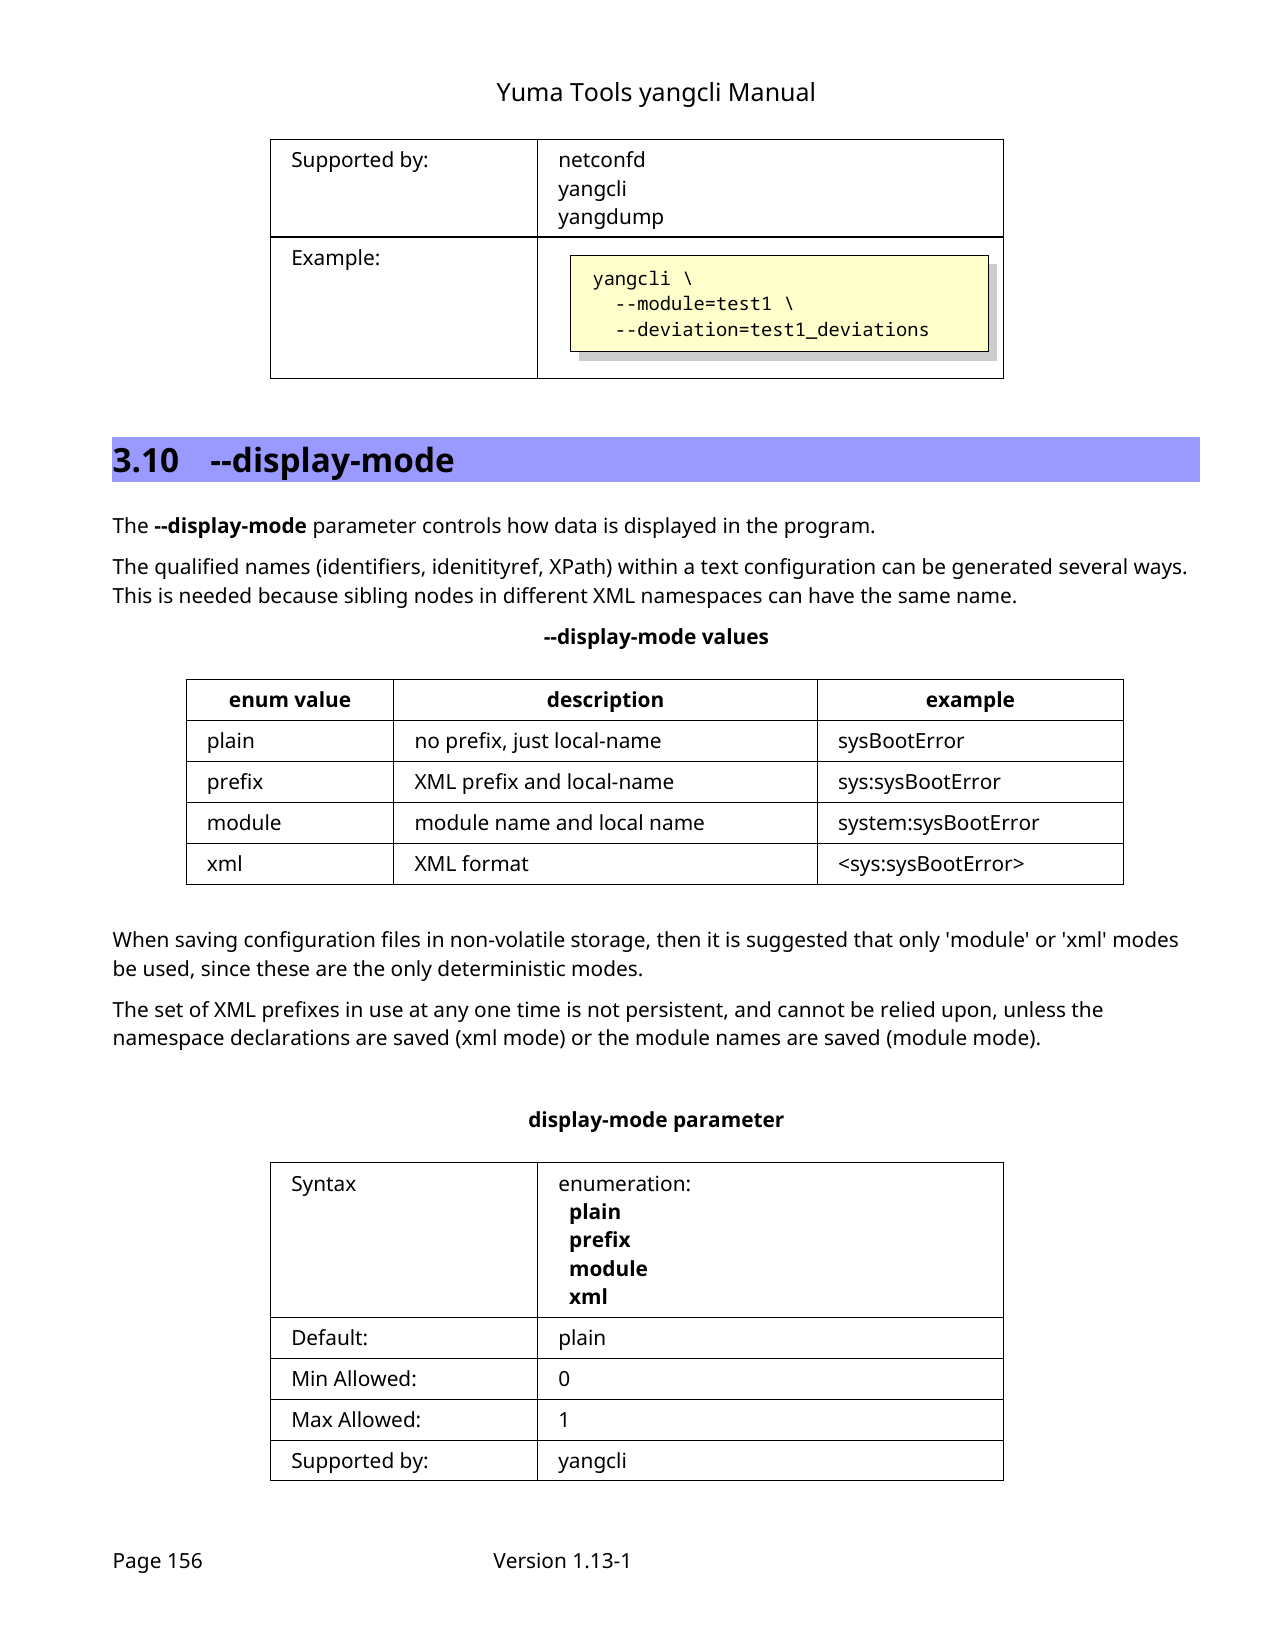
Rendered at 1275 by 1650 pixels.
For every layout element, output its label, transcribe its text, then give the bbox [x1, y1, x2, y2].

table_cell netconfd yangcli yangdump [538, 140, 1003, 236]
table_cell plain [538, 1318, 1003, 1358]
text The set of XML prefixes in use at any one time is not persistent, and cannot be relied upon, unless the namespace declarations are saved (xml mode) or the module names are saved (module mode). [112, 995, 1200, 1052]
subtitle --display-mode values [127, 622, 1185, 650]
table_header description [394, 680, 817, 720]
table_header example [818, 680, 1123, 720]
table_cell system:sysBootError [818, 803, 1123, 842]
table_cell no prefix, just local-name [394, 721, 817, 761]
table_cell module [187, 803, 393, 842]
subtitle --display-mode [112, 437, 1200, 482]
table_cell XML format [394, 844, 817, 883]
table_cell yangcli [538, 1441, 1003, 1480]
table_cell XML prefix and local-name [394, 762, 817, 802]
table_header enumeration: plain prefix module xml [538, 1163, 1003, 1317]
table_cell sys:sysBootError [818, 762, 1123, 802]
table_cell Max Allowed: [271, 1400, 537, 1439]
table_cell prefix [187, 762, 393, 802]
text When saving configuration files in non-volatile storage, then it is suggested that only 'module' or 'xml' modes be used, since these are the only deterministic modes. [112, 925, 1200, 982]
table_cell plain [187, 721, 393, 761]
table_header enum value [187, 680, 393, 720]
table_cell Supported by: [271, 140, 537, 236]
table_cell Min Allowed: [271, 1359, 537, 1398]
table_cell Supported by: [271, 1441, 537, 1480]
subtitle display-mode parameter [127, 1105, 1185, 1133]
text The --display-mode parameter controls how data is displayed in the program. [112, 512, 1200, 540]
table_cell <sys:sysBootError> [818, 844, 1123, 883]
table_header Syntax [271, 1163, 537, 1317]
table_cell Example: [271, 238, 537, 378]
table_cell 0 [538, 1359, 1003, 1398]
table_cell Default: [271, 1318, 537, 1358]
text The qualified names (identifiers, idenitityref, XPath) within a text configuration can be generated several ways. This is needed because sibling nodes in different XML namespaces can have the same name. [112, 552, 1200, 609]
table_cell 1 [538, 1400, 1003, 1439]
table_cell yangcli \ --module=test1 \ --deviation=test1_deviations [538, 238, 1003, 378]
table_cell xml [187, 844, 393, 883]
table_cell sysBootError [818, 721, 1123, 761]
table_cell module name and local name [394, 803, 817, 842]
